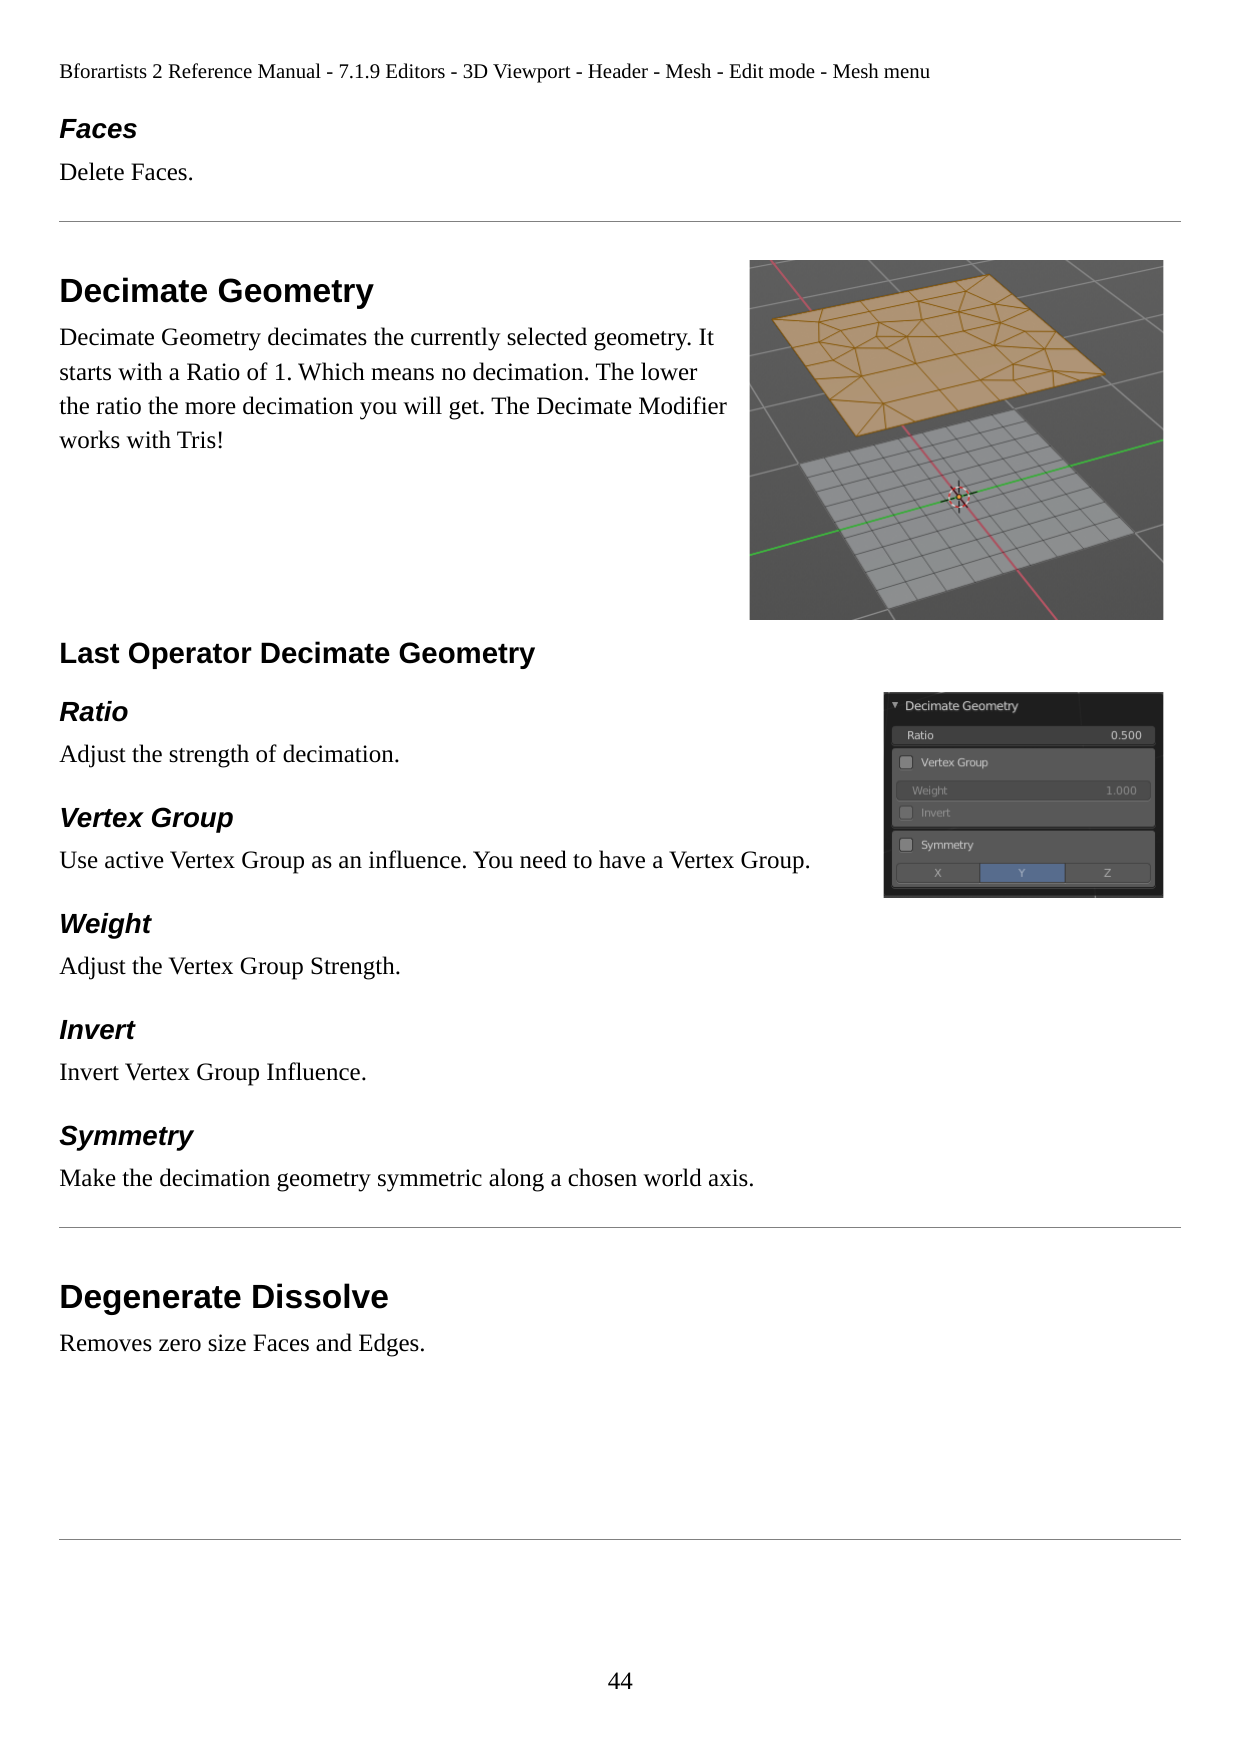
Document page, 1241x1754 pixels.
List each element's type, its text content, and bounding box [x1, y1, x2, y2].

text Adjust the strength of decimation. [59, 739, 883, 768]
subtitle Ratio [59, 695, 883, 727]
subtitle Decimate Geometry [59, 271, 749, 310]
text Removes zero size Faces and Edges. [59, 1328, 1181, 1357]
text Adjust the Vertex Group Strength. [59, 951, 1181, 980]
subtitle Degenerate Dissolve [59, 1277, 1181, 1316]
subtitle [1164, 695, 1181, 727]
subtitle [1164, 271, 1181, 310]
picture [749, 260, 1164, 620]
text Delete Faces. [59, 157, 1181, 186]
text Use active Vertex Group as an influence. You need to have a Vertex Group. [59, 846, 883, 874]
picture [883, 692, 1164, 898]
subtitle [1164, 801, 1181, 833]
subtitle Weight [59, 907, 1181, 939]
subtitle Faces [59, 113, 1181, 144]
subtitle Vertex Group [59, 801, 883, 833]
text Invert Vertex Group Influence. [59, 1057, 1181, 1086]
text Decimate Geometry decimates the currently selected geometry. It starts with a Ratio of 1. Which means no decimation. The lower the ratio the more decimation you will get. The Decimate Modifier works with Tris! [59, 322, 749, 454]
subtitle Symmetry [59, 1119, 1181, 1151]
text Make the decimation geometry symmetric along a chosen world axis. [59, 1163, 1181, 1192]
subtitle Invert [59, 1013, 1181, 1045]
subtitle Last Operator Decimate Geometry [59, 636, 1181, 670]
